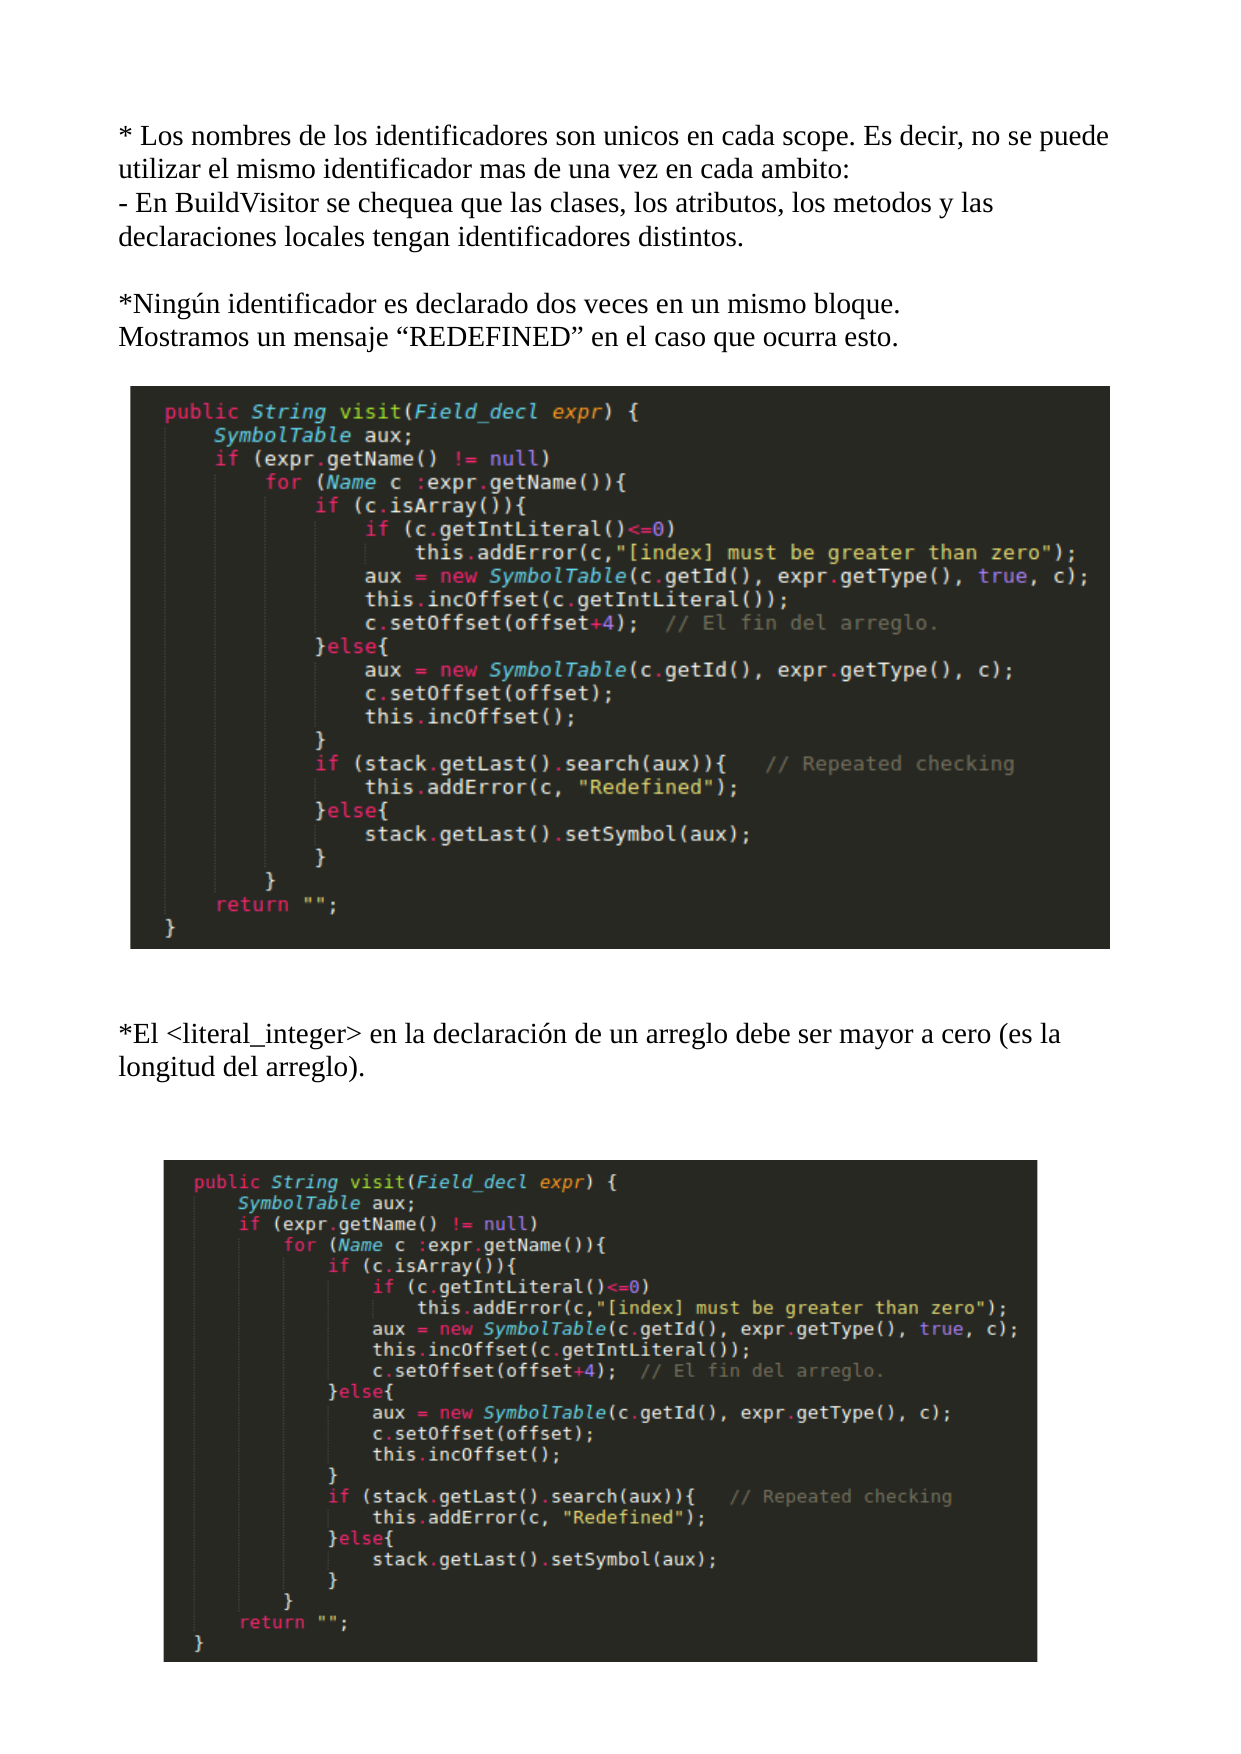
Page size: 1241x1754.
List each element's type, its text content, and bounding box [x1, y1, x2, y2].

text Mostramos un mensaje “REDEFINED” en el caso que ocurra esto. [118, 319, 1122, 353]
text *Ningún identificador es declarado dos veces en un mismo bloque. [118, 286, 1122, 319]
text *El <literal_integer> en la declaración de un arreglo debe ser mayor a cero (es la longitud del arreglo). [118, 1016, 1122, 1083]
text * Los nombres de los identificadores son unicos en cada scope. Es decir, no se puede utilizar el mismo identificador mas de una vez en cada ambito: [118, 118, 1122, 185]
picture [163, 1160, 1038, 1662]
picture [130, 386, 1110, 949]
text - En BuildVisitor se chequea que las clases, los atributos, los metodos y las declaraciones locales tengan identificadores distintos. [118, 185, 1122, 252]
